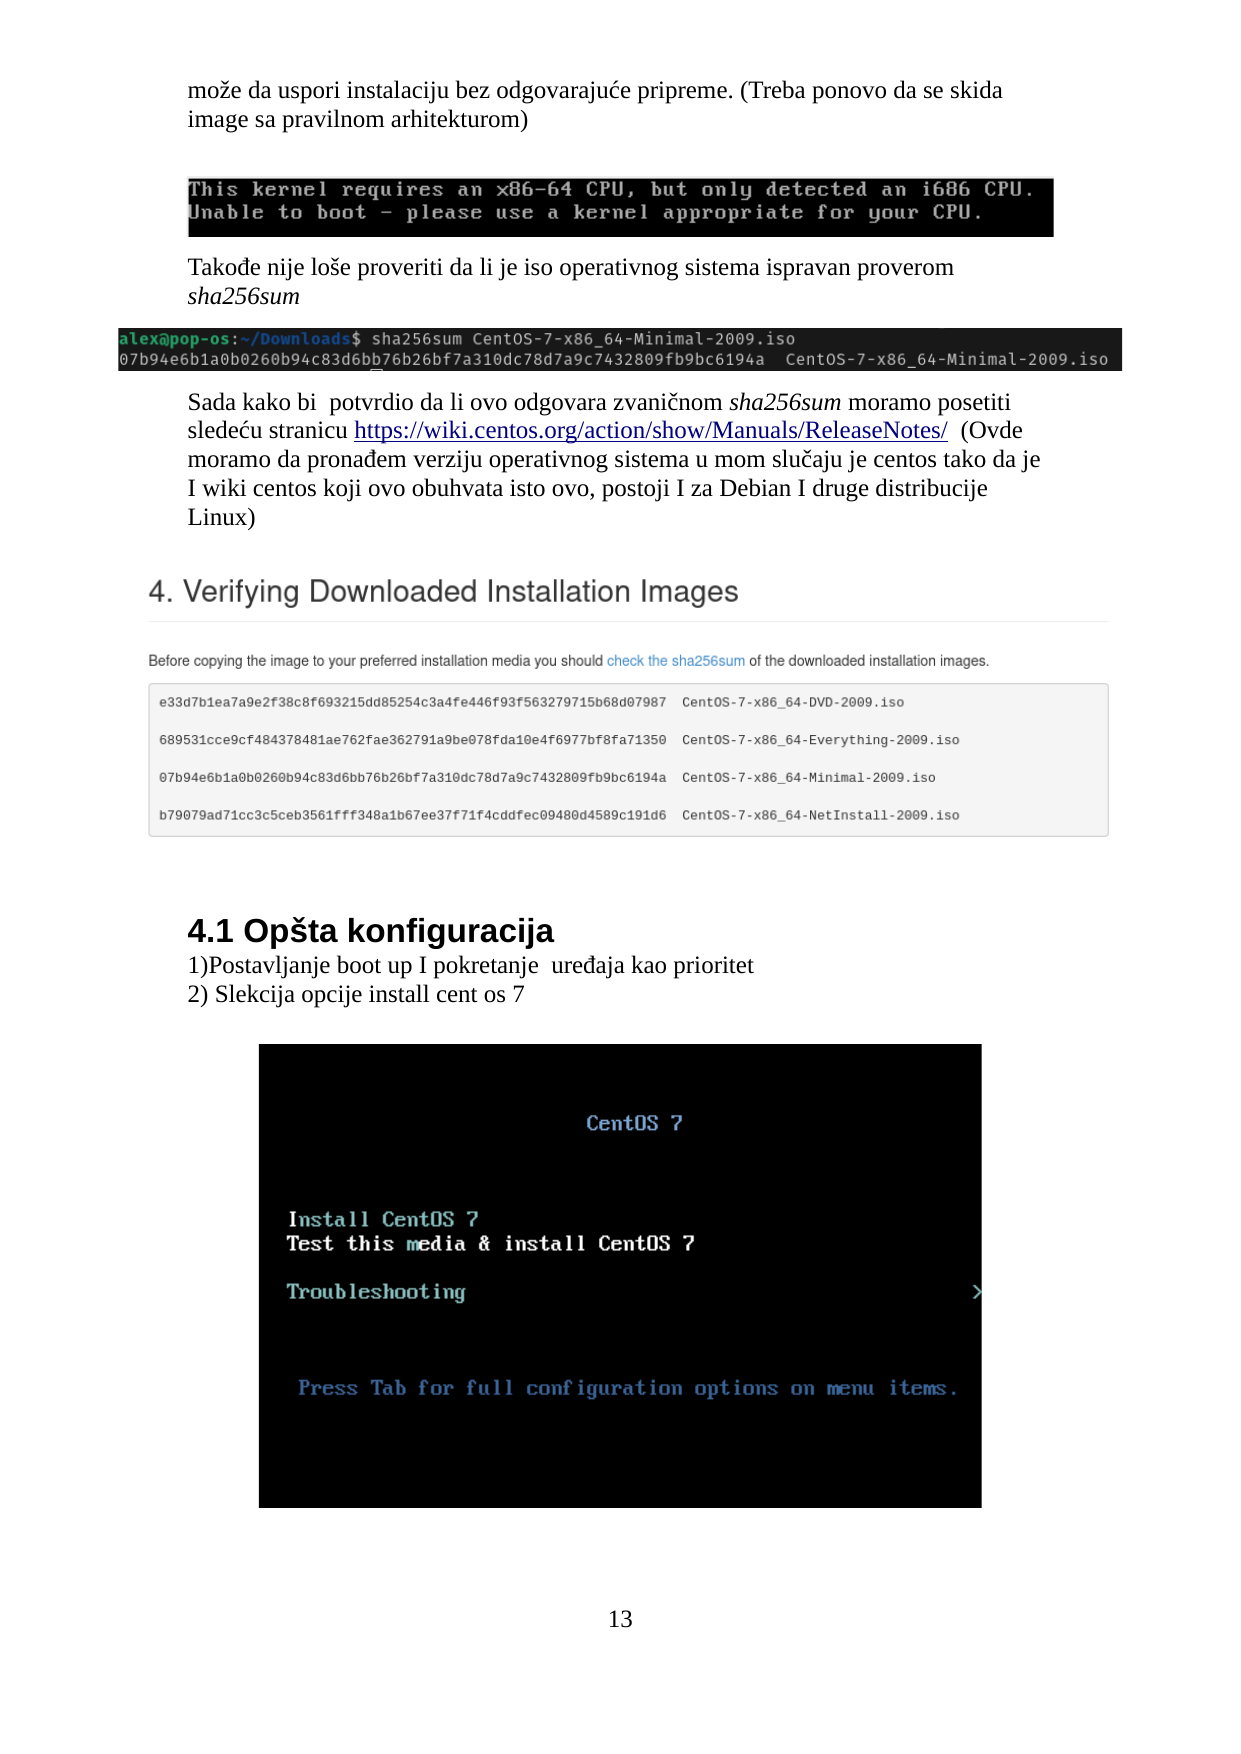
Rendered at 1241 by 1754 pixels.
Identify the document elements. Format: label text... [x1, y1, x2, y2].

text 1)Postavljanje boot up I pokretanje uređaja kao prioritet 2) Slekcija opcije install cent os 7 [187, 950, 1053, 1007]
text može da uspori instalaciju bez odgovarajuće pripreme. (Treba ponovo da se skida image sa pravilnom arhitekturom) [187, 75, 1053, 132]
subtitle 4.1 Opšta konfiguracija [187, 911, 1053, 950]
text Takođe nije loše proveriti da li je iso operativnog sistema ispravan proverom sha256sum [187, 252, 1053, 310]
text Sada kako bi potvrdio da li ovo odgovara zvaničnom sha256sum moramo posetiti sledeću stranicu https://wiki.centos.org/action/show/Manuals/ReleaseNotes/ (Ovde moramo da pronađem verziju operativnog sistema u mom slučaju je centos tako da je I wiki centos koji ovo obuhvata isto ovo, postoji I za Debian I druge distribucije Linux) [187, 387, 1053, 531]
